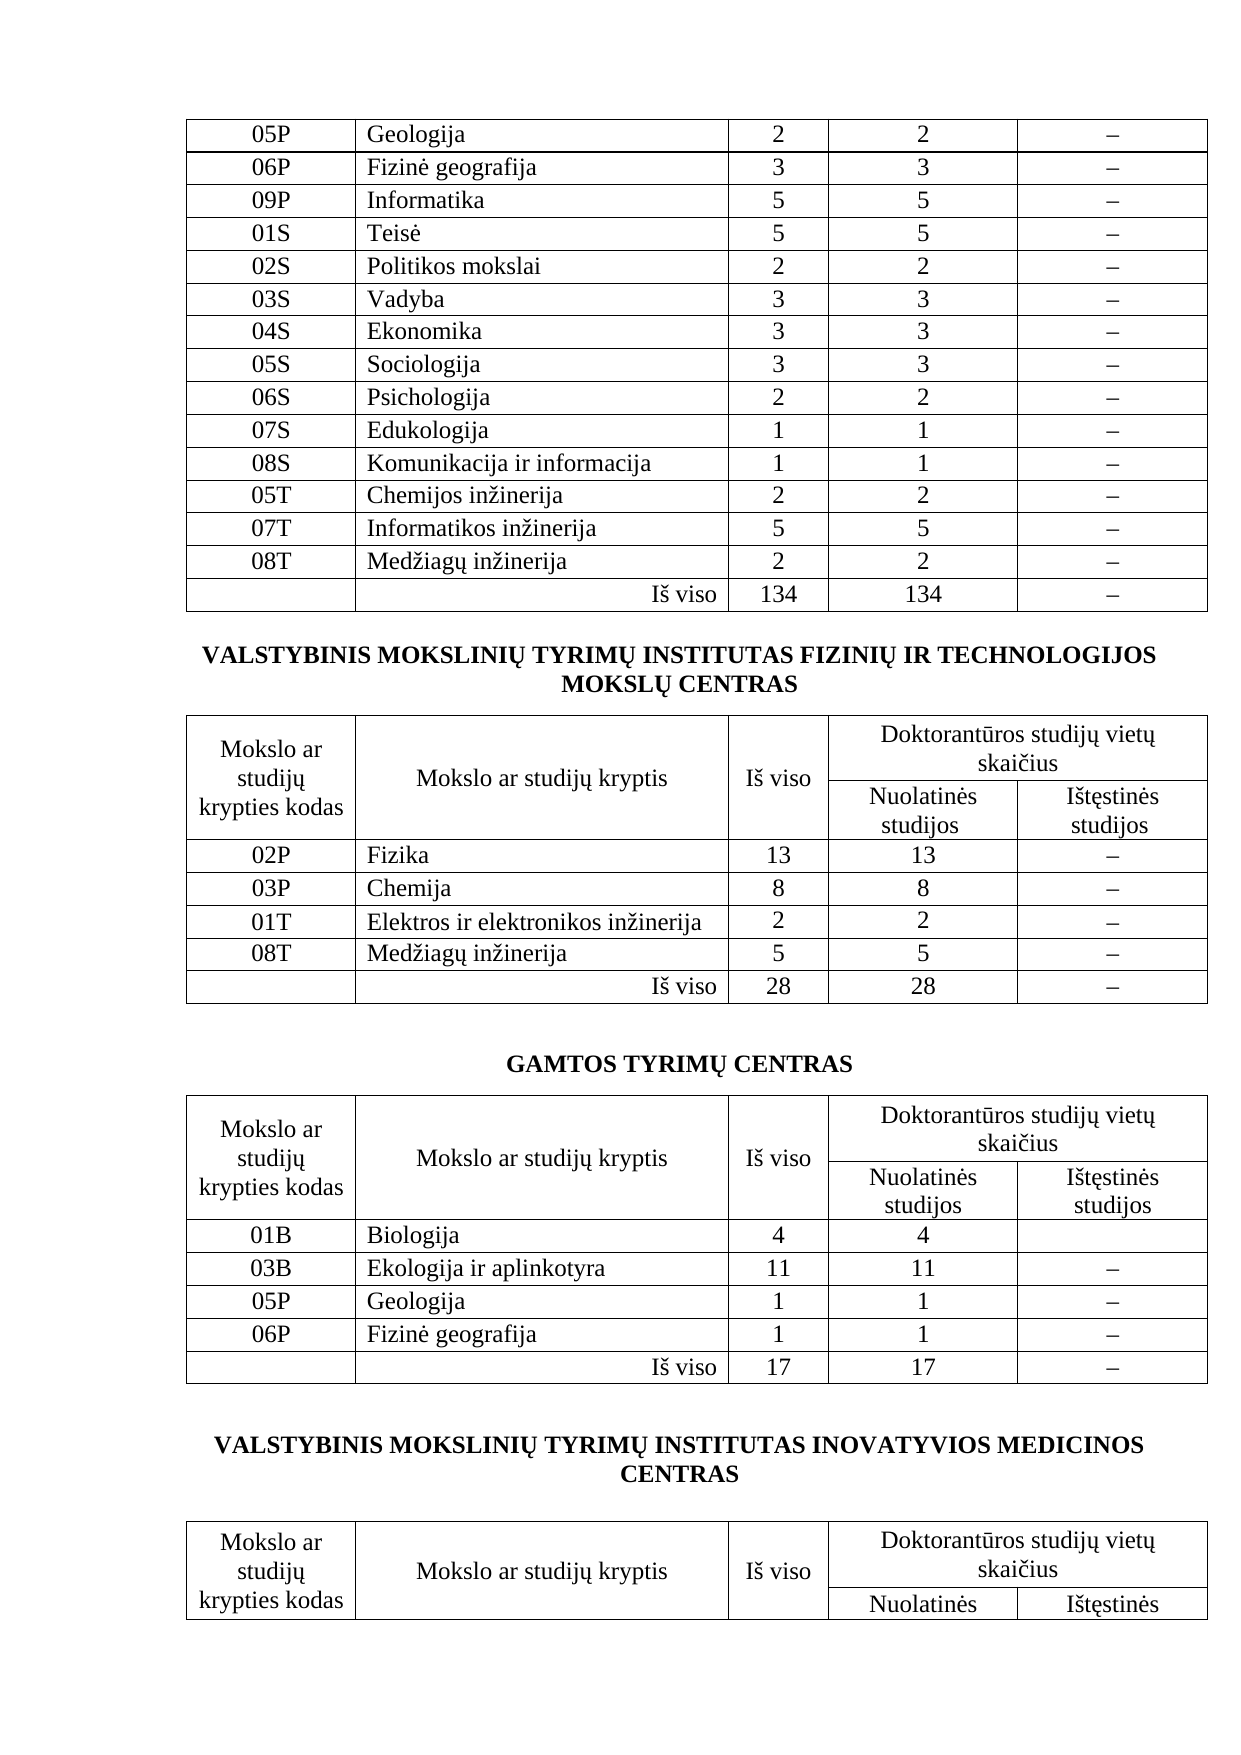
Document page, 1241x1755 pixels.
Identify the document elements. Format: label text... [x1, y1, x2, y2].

text GAMTOS TYRIMŲ CENTRAS [177, 1049, 1182, 1078]
table_cell – [1018, 349, 1207, 381]
table_cell 13 [729, 840, 828, 872]
table_header Iš viso [729, 1096, 828, 1219]
table_cell – [1018, 120, 1207, 151]
table_cell 05P [187, 1286, 355, 1318]
table_cell Medžiagų inžinerija [356, 546, 728, 578]
table_cell 134 [829, 579, 1017, 611]
table_cell 1 [829, 415, 1017, 447]
table_cell 5 [829, 218, 1017, 250]
table_cell Iš viso [356, 579, 728, 611]
table_cell 2 [729, 906, 828, 937]
table_cell Komunikacija ir informacija [356, 448, 728, 479]
table_cell 2 [729, 481, 828, 512]
table_header Mokslo ar studijų krypties kodas [187, 1096, 355, 1219]
text VALSTYBINIS MOKSLINIŲ TYRIMŲ INSTITUTAS FIZINIŲ IR TECHNOLOGIJOS MOKSLŲ CENTRAS [177, 641, 1182, 698]
table_cell 3 [729, 316, 828, 348]
table_cell 1 [829, 448, 1017, 479]
table_cell 5 [829, 939, 1017, 970]
table_cell 06P [187, 153, 355, 184]
table_header Mokslo ar studijų kryptis [356, 716, 728, 839]
table_cell [187, 579, 355, 611]
table_cell Edukologija [356, 415, 728, 447]
table_header Doktorantūros studijų vietų skaičius [829, 716, 1207, 780]
table_cell Ištęstinės [1018, 1588, 1207, 1619]
table_cell 5 [729, 218, 828, 250]
table_cell 2 [829, 120, 1017, 151]
table_cell – [1018, 1253, 1207, 1285]
table_cell 17 [829, 1352, 1017, 1383]
table_cell 2 [829, 251, 1017, 283]
table_cell 3 [729, 349, 828, 381]
table_cell Fizinė geografija [356, 153, 728, 184]
table_cell 1 [729, 415, 828, 447]
table_cell Ištęstinės studijos [1018, 781, 1207, 839]
table_cell Ekologija ir aplinkotyra [356, 1253, 728, 1285]
table_cell 06P [187, 1319, 355, 1351]
table_cell Chemijos inžinerija [356, 481, 728, 512]
table_cell Informatika [356, 185, 728, 217]
table_cell Sociologija [356, 349, 728, 381]
table_cell 03B [187, 1253, 355, 1285]
table_cell 1 [829, 1286, 1017, 1318]
table_cell 07T [187, 513, 355, 545]
table_cell 04S [187, 316, 355, 348]
table_cell 5 [829, 513, 1017, 545]
table_cell 3 [829, 153, 1017, 184]
table_cell [187, 971, 355, 1003]
table_header Mokslo ar studijų krypties kodas [187, 1522, 355, 1619]
table_cell – [1018, 840, 1207, 872]
table_cell Nuolatinės studijos [829, 1162, 1017, 1219]
table_cell Informatikos inžinerija [356, 513, 728, 545]
table_cell 05P [187, 120, 355, 151]
table_cell 1 [729, 1286, 828, 1318]
table_cell 03S [187, 284, 355, 315]
table_cell Chemija [356, 873, 728, 904]
table_cell 134 [729, 579, 828, 611]
table_cell Iš viso [356, 971, 728, 1003]
table_header Iš viso [729, 1522, 828, 1619]
table_cell – [1018, 251, 1207, 283]
table_cell – [1018, 185, 1207, 217]
table_cell 03P [187, 873, 355, 904]
table_cell Medžiagų inžinerija [356, 939, 728, 970]
table_cell Nuolatinės [829, 1588, 1017, 1619]
table_cell Ekonomika [356, 316, 728, 348]
table_cell 2 [729, 251, 828, 283]
table_cell Ištęstinės studijos [1018, 1162, 1207, 1219]
table_cell 4 [729, 1220, 828, 1252]
table_cell 5 [829, 185, 1017, 217]
table_cell 07S [187, 415, 355, 447]
table_cell – [1018, 1352, 1207, 1383]
table_cell 01S [187, 218, 355, 250]
table_cell 2 [729, 120, 828, 151]
table_cell Biologija [356, 1220, 728, 1252]
text VALSTYBINIS MOKSLINIŲ TYRIMŲ INSTITUTAS INOVATYVIOS MEDICINOS CENTRAS [177, 1430, 1182, 1487]
table_cell 02S [187, 251, 355, 283]
table_cell 2 [729, 382, 828, 414]
table_cell 28 [829, 971, 1017, 1003]
table_cell Teisė [356, 218, 728, 250]
table_cell Fizinė geografija [356, 1319, 728, 1351]
table_cell 4 [829, 1220, 1017, 1252]
table_cell – [1018, 971, 1207, 1003]
table_cell 5 [729, 513, 828, 545]
table_cell – [1018, 906, 1207, 937]
table_cell 05T [187, 481, 355, 512]
table_cell Geologija [356, 120, 728, 151]
table_cell 1 [729, 1319, 828, 1351]
table_cell 5 [729, 939, 828, 970]
table_header Mokslo ar studijų krypties kodas [187, 716, 355, 839]
table_cell 2 [829, 481, 1017, 512]
table_cell 5 [729, 185, 828, 217]
table_cell [1018, 1220, 1207, 1252]
table_cell 01T [187, 906, 355, 937]
table_cell Geologija [356, 1286, 728, 1318]
table_cell 8 [829, 873, 1017, 904]
table_cell 3 [829, 316, 1017, 348]
table_cell 2 [829, 906, 1017, 937]
table_cell Vadyba [356, 284, 728, 315]
table_cell 08S [187, 448, 355, 479]
table_cell – [1018, 382, 1207, 414]
table_cell 2 [829, 546, 1017, 578]
table_cell – [1018, 153, 1207, 184]
table_cell – [1018, 546, 1207, 578]
table_cell – [1018, 939, 1207, 970]
table_cell 1 [729, 448, 828, 479]
table_cell 2 [829, 382, 1017, 414]
table_cell 08T [187, 939, 355, 970]
table_header Mokslo ar studijų kryptis [356, 1522, 728, 1619]
table_header Doktorantūros studijų vietų skaičius [829, 1522, 1207, 1587]
table_cell Psichologija [356, 382, 728, 414]
table_cell – [1018, 218, 1207, 250]
table_cell 09P [187, 185, 355, 217]
table_header Mokslo ar studijų kryptis [356, 1096, 728, 1219]
table_cell 06S [187, 382, 355, 414]
table_cell – [1018, 316, 1207, 348]
table_cell Iš viso [356, 1352, 728, 1383]
table_cell – [1018, 513, 1207, 545]
table_cell – [1018, 579, 1207, 611]
table_cell 11 [829, 1253, 1017, 1285]
table_cell Fizika [356, 840, 728, 872]
table_cell 01B [187, 1220, 355, 1252]
table_header Iš viso [729, 716, 828, 839]
table_cell Elektros ir elektronikos inžinerija [356, 906, 728, 937]
table_cell Politikos mokslai [356, 251, 728, 283]
table_cell 17 [729, 1352, 828, 1383]
table_cell [187, 1352, 355, 1383]
table_cell 3 [829, 284, 1017, 315]
table_cell – [1018, 481, 1207, 512]
table_cell 3 [829, 349, 1017, 381]
table_cell 3 [729, 284, 828, 315]
table_cell – [1018, 448, 1207, 479]
table_cell 2 [729, 546, 828, 578]
table_cell Nuolatinės studijos [829, 781, 1017, 839]
table_header Doktorantūros studijų vietų skaičius [829, 1096, 1207, 1161]
table_cell 8 [729, 873, 828, 904]
table_cell 08T [187, 546, 355, 578]
table_cell – [1018, 1319, 1207, 1351]
table_cell – [1018, 873, 1207, 904]
table_cell – [1018, 284, 1207, 315]
table_cell – [1018, 1286, 1207, 1318]
table_cell 1 [829, 1319, 1017, 1351]
table_cell 02P [187, 840, 355, 872]
table_cell 28 [729, 971, 828, 1003]
table_cell 13 [829, 840, 1017, 872]
table_cell – [1018, 415, 1207, 447]
table_cell 3 [729, 153, 828, 184]
table_cell 05S [187, 349, 355, 381]
table_cell 11 [729, 1253, 828, 1285]
